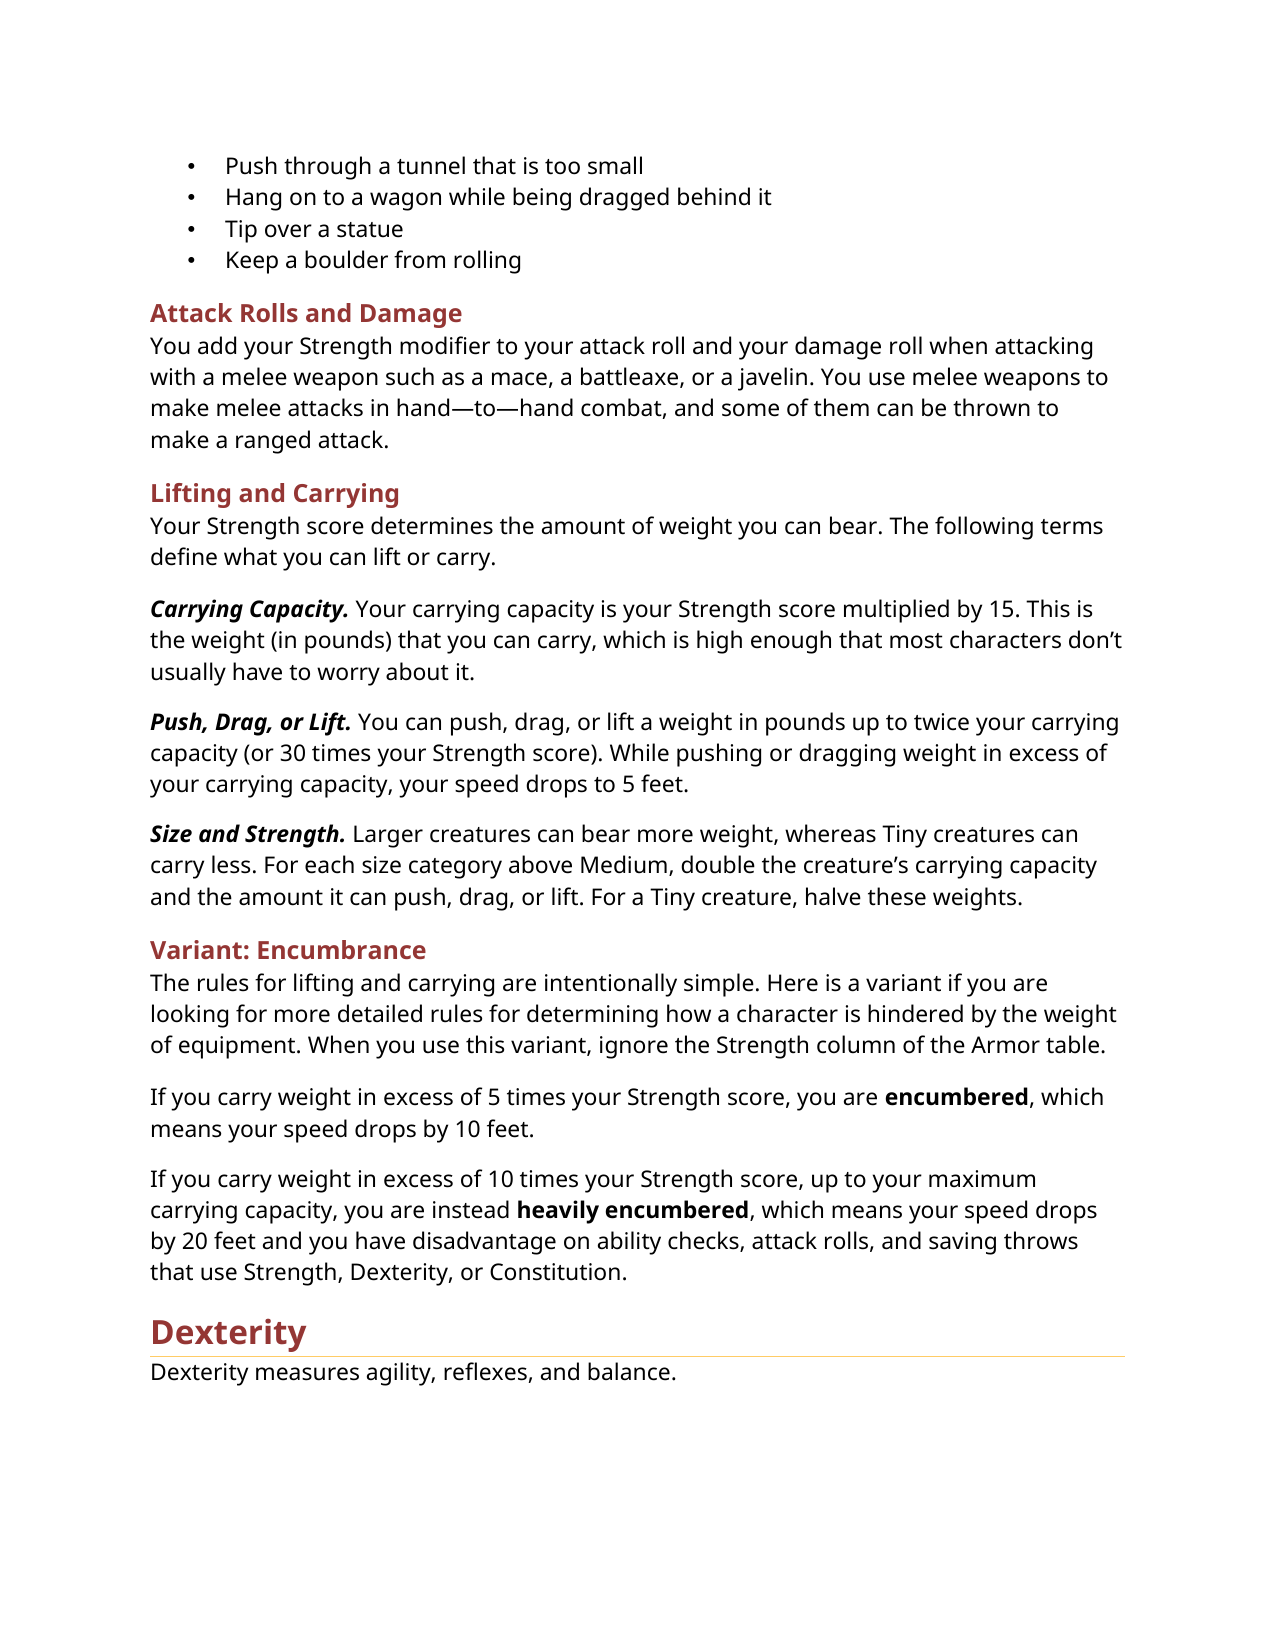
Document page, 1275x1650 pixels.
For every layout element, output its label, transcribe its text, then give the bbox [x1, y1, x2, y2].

list Keep a boulder from rolling [187, 244, 1125, 275]
subtitle Lifting and Carrying [150, 476, 1125, 510]
subtitle Attack Rolls and Damage [150, 296, 1125, 330]
subtitle Dexterity [150, 1308, 1125, 1356]
text Dexterity measures agility, reflexes, and balance. [150, 1357, 1125, 1387]
text Carrying Capacity. Your carrying capacity is your Strength score multiplied by 15. This is the weight (in pounds) that you can carry, which is high enough that most characters don’t usually have to worry about it. [150, 593, 1125, 687]
text The rules for lifting and carrying are intentionally simple. Here is a variant if you are looking for more detailed rules for determining how a character is hindered by the weight of equipment. When you use this variant, ignore the Strength column of the Armor table. [150, 967, 1125, 1061]
text Push, Drag, or Lift. You can push, drag, or lift a weight in pounds up to twice your carrying capacity (or 30 times your Strength score). While pushing or dragging weight in excess of your carrying capacity, your speed drops to 5 feet. [150, 706, 1125, 799]
text Size and Strength. Larger creatures can bear more weight, whereas Tiny creatures can carry less. For each size category above Medium, double the creature’s carrying capacity and the amount it can push, drag, or lift. For a Tiny creature, halve these weights. [150, 818, 1125, 912]
list Hang on to a wagon while being dragged behind it [187, 181, 1125, 212]
text If you carry weight in excess of 5 times your Strength score, you are encumbered, which means your speed drops by 10 feet. [150, 1081, 1125, 1144]
text You add your Strength modifier to your attack roll and your damage roll when attacking with a melee weapon such as a mace, a battleaxe, or a javelin. You use melee weapons to make melee attacks in hand—to—hand combat, and some of them can be thrown to make a ranged attack. [150, 330, 1125, 455]
list Tip over a statue [187, 212, 1125, 244]
list Push through a tunnel that is too small [187, 150, 1125, 181]
subtitle Variant: Encumbrance [150, 933, 1125, 967]
text Your Strength score determines the amount of weight you can bear. The following terms define what you can lift or carry. [150, 510, 1125, 572]
text If you carry weight in excess of 10 times your Strength score, up to your maximum carrying capacity, you are instead heavily encumbered, which means your speed drops by 20 feet and you have disadvantage on ability checks, attack rolls, and saving throws that use Strength, Dexterity, or Constitution. [150, 1163, 1125, 1288]
